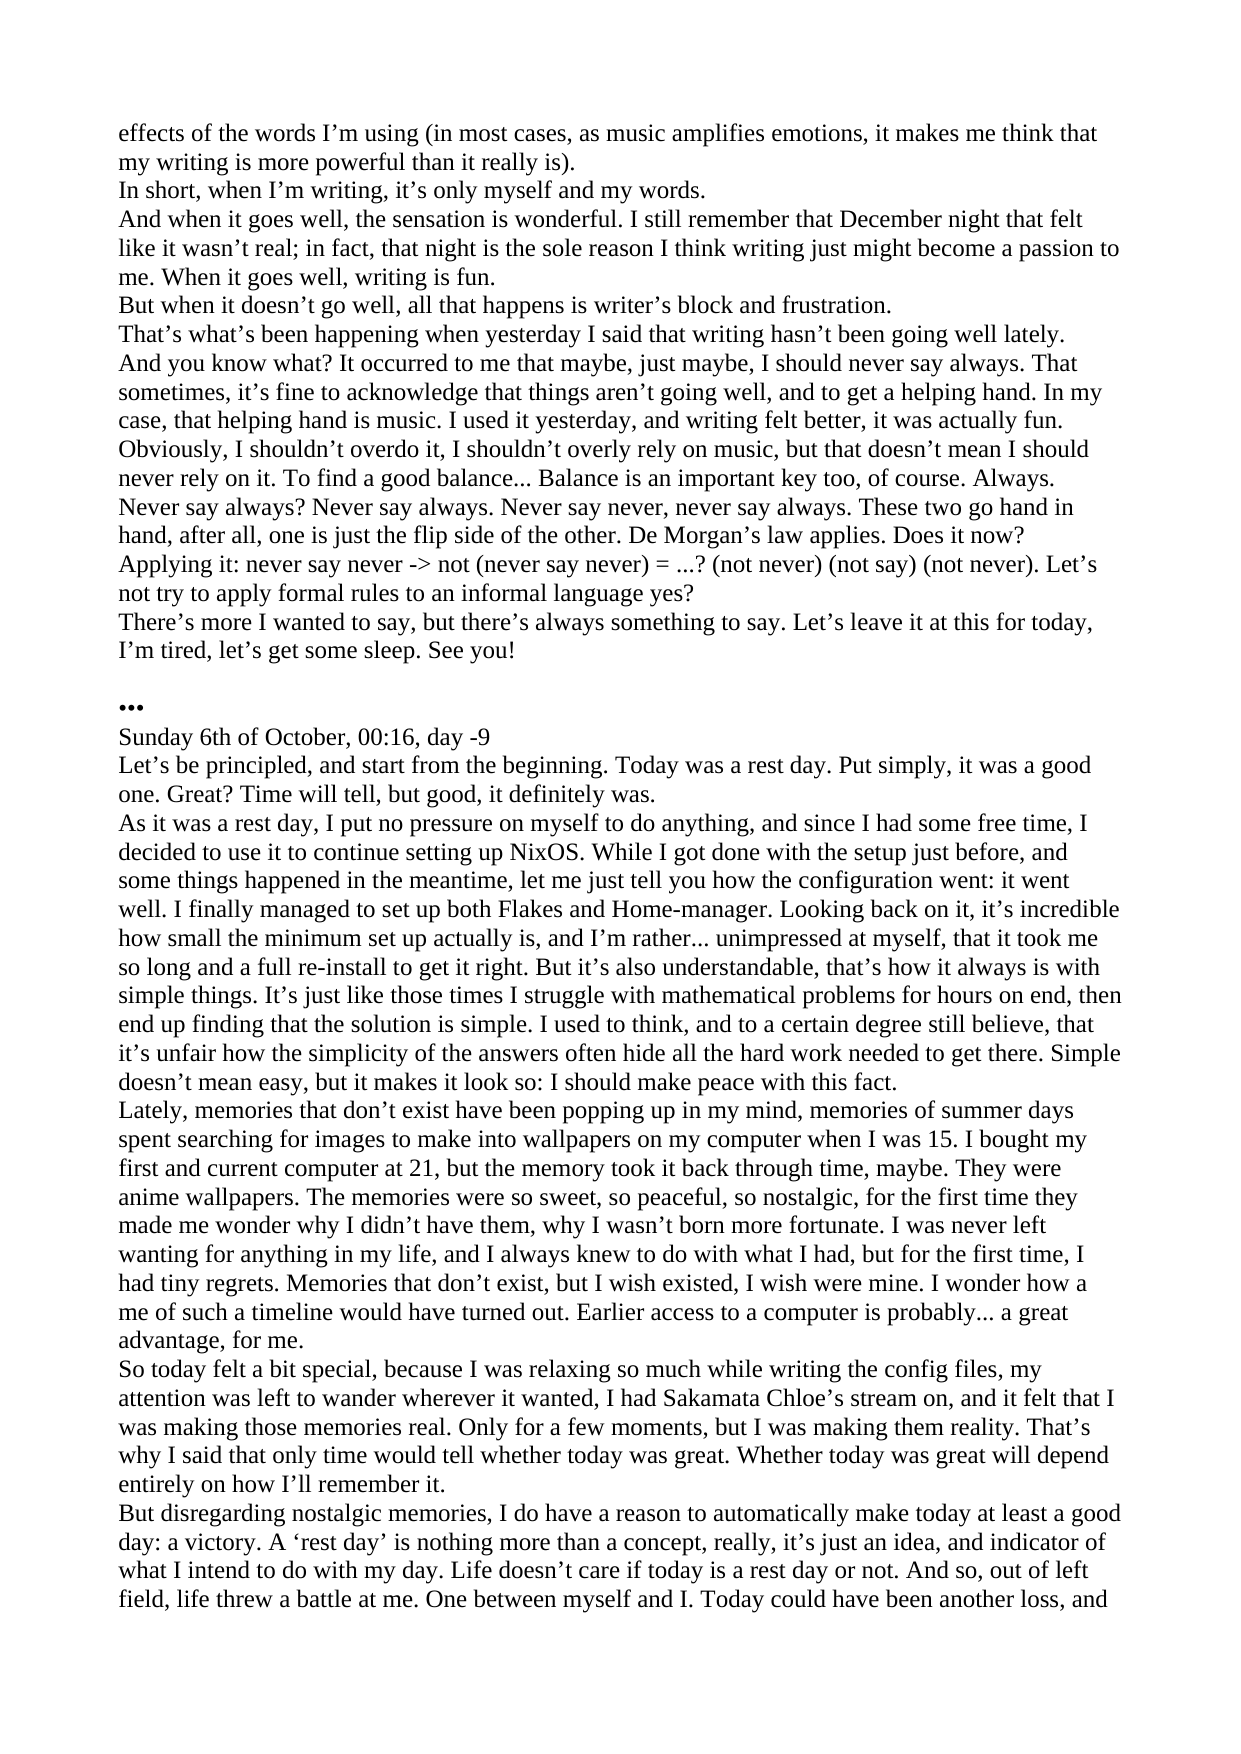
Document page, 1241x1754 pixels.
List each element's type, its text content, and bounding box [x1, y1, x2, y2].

text effects of the words I’m using (in most cases, as music amplifies emotions, it makes me think that my writing is more powerful than it really is). [118, 118, 1122, 176]
text There’s more I wanted to say, but there’s always something to say. Let’s leave it at this for today, I’m tired, let’s get some sleep. See you! [118, 607, 1122, 664]
text As it was a rest day, I put no pressure on myself to do anything, and since I had some free time, I decided to use it to continue setting up NixOS. While I got done with the setup just before, and some things happened in the meantime, let me just tell you how the configuration went: it went well. I finally managed to set up both Flakes and Home-manager. Looking back on it, it’s incredible how small the minimum set up actually is, and I’m rather... unimpressed at myself, that it took me so long and a full re-install to get it right. But it’s also understandable, that’s how it always is with simple things. It’s just like those times I struggle with mathematical problems for hours on end, then end up finding that the solution is simple. I used to think, and to a certain degree still believe, that it’s unfair how the simplicity of the answers often hide all the hard work needed to get there. Simple doesn’t mean easy, but it makes it look so: I should make peace with this fact. [118, 808, 1122, 1096]
text Sunday 6th of October, 00:16, day -9 [118, 722, 1122, 751]
text ••• [118, 693, 1122, 722]
text And when it goes well, the sensation is wonderful. I still remember that December night that felt like it wasn’t real; in fact, that night is the sole reason I think writing just might become a passion to me. When it goes well, writing is fun. [118, 204, 1122, 291]
text So today felt a bit special, because I was relaxing so much while writing the config files, my attention was left to wander wherever it wanted, I had Sakamata Chloe’s stream on, and it felt that I was making those memories real. Only for a few moments, but I was making them reality. That’s why I said that only time would tell whether today was great. Whether today was great will depend entirely on how I’ll remember it. [118, 1354, 1122, 1498]
text In short, when I’m writing, it’s only myself and my words. [118, 176, 1122, 204]
text That’s what’s been happening when yesterday I said that writing hasn’t been going well lately. [118, 319, 1122, 348]
text Lately, memories that don’t exist have been popping up in my mind, memories of summer days spent searching for images to make into wallpapers on my computer when I was 15. I bought my first and current computer at 21, but the memory took it back through time, maybe. They were anime wallpapers. The memories were so sweet, so peaceful, so nostalgic, for the first time they made me wonder why I didn’t have them, why I wasn’t born more fortunate. I was never left wanting for anything in my life, and I always knew to do with what I had, but for the first time, I had tiny regrets. Memories that don’t exist, but I wish existed, I wish were mine. I wonder how a me of such a timeline would have turned out. Earlier access to a computer is probably... a great advantage, for me. [118, 1096, 1122, 1354]
text But when it doesn’t go well, all that happens is writer’s block and frustration. [118, 291, 1122, 319]
text And you know what? It occurred to me that maybe, just maybe, I should never say always. That sometimes, it’s fine to acknowledge that things aren’t going well, and to get a helping hand. In my case, that helping hand is music. I used it yesterday, and writing felt better, it was actually fun. Obviously, I shouldn’t overdo it, I shouldn’t overly rely on music, but that doesn’t mean I should never rely on it. To find a good balance... Balance is an important key too, of course. Always. [118, 348, 1122, 492]
text Let’s be principled, and start from the beginning. Today was a rest day. Put simply, it was a good one. Great? Time will tell, but good, it definitely was. [118, 751, 1122, 808]
text Never say always? Never say always. Never say never, never say always. These two go hand in hand, after all, one is just the flip side of the other. De Morgan’s law applies. Does it now? Applying it: never say never -> not (never say never) = ...? (not never) (not say) (not never). Let’s not try to apply formal rules to an informal language yes? [118, 492, 1122, 607]
text But disregarding nostalgic memories, I do have a reason to automatically make today at least a good day: a victory. A ‘rest day’ is nothing more than a concept, really, it’s just an idea, and indicator of what I intend to do with my day. Life doesn’t care if today is a rest day or not. And so, out of left field, life threw a battle at me. One between myself and I. Today could have been another loss, and [118, 1498, 1122, 1613]
